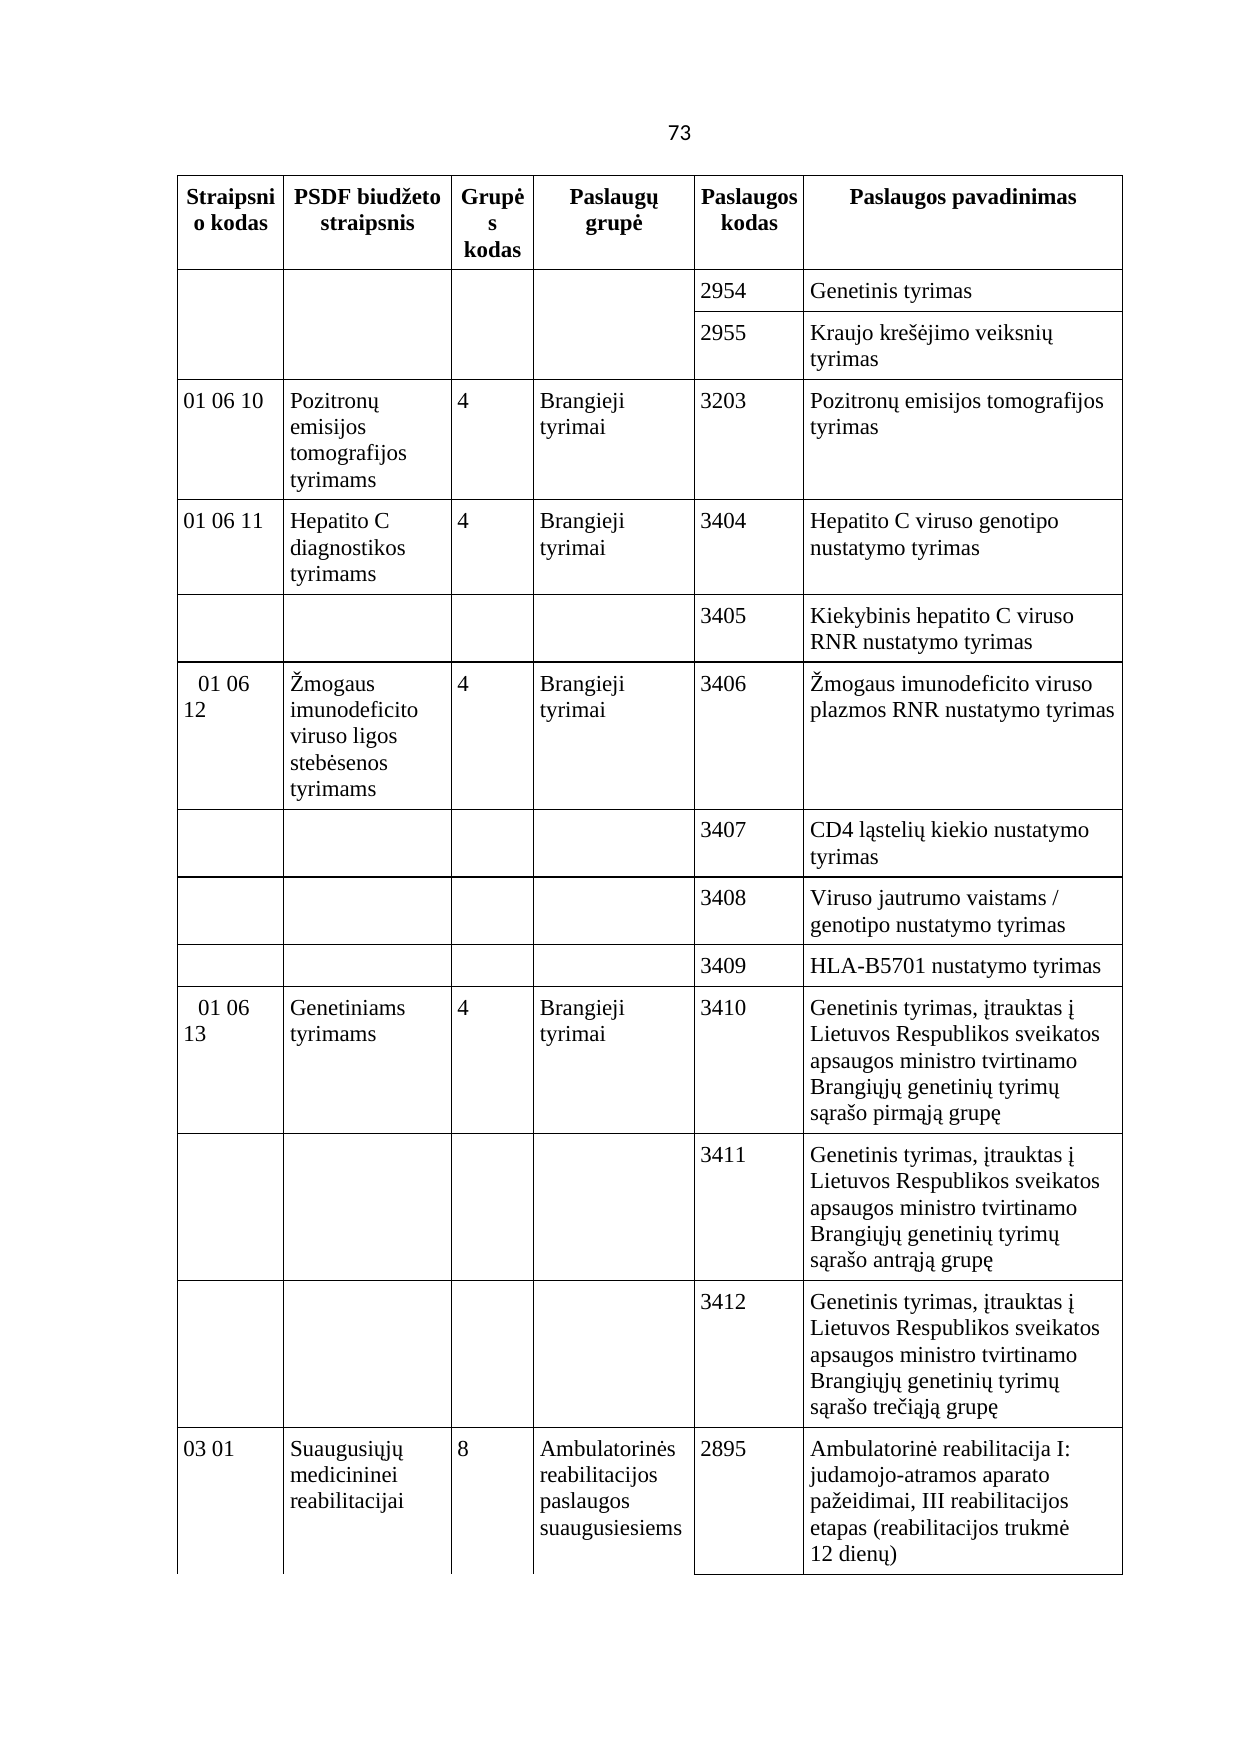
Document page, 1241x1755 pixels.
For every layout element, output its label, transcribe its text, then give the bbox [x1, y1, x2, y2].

table_cell [534, 311, 694, 379]
table_cell 2955 [695, 312, 803, 379]
table_cell [178, 595, 283, 661]
table_cell 03 01 [178, 1428, 283, 1574]
table_cell [452, 311, 533, 379]
table_cell Ambulatorinė reabilitacija I: judamojo-atramos aparato pažeidimai, III reabilitacijos etapas (reabilitacijos trukmė 12 dienų) [804, 1428, 1122, 1574]
table_cell [534, 595, 694, 661]
table_cell Suaugusiųjų medicininei reabilitacijai [284, 1428, 451, 1574]
table_cell Žmogaus imunodeficito viruso ligos stebėsenos tyrimams [284, 663, 451, 808]
table_cell [452, 878, 533, 944]
table_header Paslaugų grupė [534, 176, 694, 269]
table_cell [178, 878, 283, 944]
table_cell Kiekybinis hepatito C viruso RNR nustatymo tyrimas [804, 595, 1122, 661]
table_cell 3410 [695, 987, 803, 1133]
table_cell 3407 [695, 810, 803, 876]
table_cell [534, 878, 694, 944]
table_cell CD4 ląstelių kiekio nustatymo tyrimas [804, 810, 1122, 876]
table_cell Brangieji tyrimai [534, 500, 694, 593]
table_cell Brangieji tyrimai [534, 380, 694, 499]
table_cell Kraujo krešėjimo veiksnių tyrimas [804, 312, 1122, 379]
table_cell Genetiniams tyrimams [284, 987, 451, 1133]
table_cell [534, 810, 694, 876]
table_cell [284, 810, 451, 876]
table_cell Genetinis tyrimas [804, 270, 1122, 311]
table_cell [178, 311, 283, 379]
table_cell [178, 1281, 283, 1427]
table_cell Brangieji tyrimai [534, 663, 694, 808]
table_cell [178, 945, 283, 986]
table_cell Hepatito C diagnostikos tyrimams [284, 500, 451, 593]
table_cell Hepatito C viruso genotipo nustatymo tyrimas [804, 500, 1122, 593]
table_cell 3408 [695, 878, 803, 944]
table_cell Ambulatorinės reabilitacijos paslaugos suaugusiesiems [534, 1428, 694, 1574]
table_cell 2895 [695, 1428, 803, 1574]
table_cell 01 06 12 [178, 663, 283, 808]
table_cell Pozitronų emisijos tomografijos tyrimas [804, 380, 1122, 499]
table_header Grupės kodas [452, 176, 533, 269]
table_cell 3405 [695, 595, 803, 661]
table_header Paslaugos kodas [695, 176, 803, 269]
table_cell [178, 270, 283, 311]
table_cell 3412 [695, 1281, 803, 1427]
table_header PSDF biudžeto straipsnis [284, 176, 451, 269]
table_cell 3409 [695, 945, 803, 986]
table_cell 8 [452, 1428, 533, 1574]
table_cell Genetinis tyrimas, įtrauktas į Lietuvos Respublikos sveikatos apsaugos ministro tvirtinamo Brangiųjų genetinių tyrimų sąrašo pirmąją grupę [804, 987, 1122, 1133]
table_cell Žmogaus imunodeficito viruso plazmos RNR nustatymo tyrimas [804, 663, 1122, 808]
table_cell [452, 1134, 533, 1280]
table_cell 3406 [695, 663, 803, 808]
table_cell [534, 270, 694, 311]
table_cell 4 [452, 663, 533, 808]
table_cell 01 06 11 [178, 500, 283, 593]
table_cell [284, 595, 451, 661]
table_header Straipsnio kodas [178, 176, 283, 269]
table_cell [452, 1281, 533, 1427]
table_cell 2954 [695, 270, 803, 311]
table_cell [284, 311, 451, 379]
table_cell Brangieji tyrimai [534, 987, 694, 1133]
table_cell 4 [452, 500, 533, 593]
table_cell Genetinis tyrimas, įtrauktas į Lietuvos Respublikos sveikatos apsaugos ministro tvirtinamo Brangiųjų genetinių tyrimų sąrašo trečiąją grupę [804, 1281, 1122, 1427]
table_cell 4 [452, 987, 533, 1133]
table_cell HLA-B5701 nustatymo tyrimas [804, 945, 1122, 986]
table_cell [178, 810, 283, 876]
table_cell [284, 945, 451, 986]
table_cell [534, 945, 694, 986]
table_cell [284, 1281, 451, 1427]
table_cell 3404 [695, 500, 803, 593]
table_cell 3411 [695, 1134, 803, 1280]
table_cell [452, 595, 533, 661]
table_cell [284, 270, 451, 311]
table_cell [452, 270, 533, 311]
table_cell Viruso jautrumo vaistams / genotipo nustatymo tyrimas [804, 878, 1122, 944]
table_cell Pozitronų emisijos tomografijos tyrimams [284, 380, 451, 499]
table_cell Genetinis tyrimas, įtrauktas į Lietuvos Respublikos sveikatos apsaugos ministro tvirtinamo Brangiųjų genetinių tyrimų sąrašo antrąją grupę [804, 1134, 1122, 1280]
table_cell [452, 945, 533, 986]
table_cell [284, 1134, 451, 1280]
table_cell [178, 1134, 283, 1280]
table_cell 3203 [695, 380, 803, 499]
table_cell [534, 1281, 694, 1427]
table_cell 4 [452, 380, 533, 499]
table_cell 01 06 10 [178, 380, 283, 499]
table_cell [284, 878, 451, 944]
table_cell 01 06 13 [178, 987, 283, 1133]
table_cell [452, 810, 533, 876]
table_header Paslaugos pavadinimas [804, 176, 1122, 269]
table_cell [534, 1134, 694, 1280]
